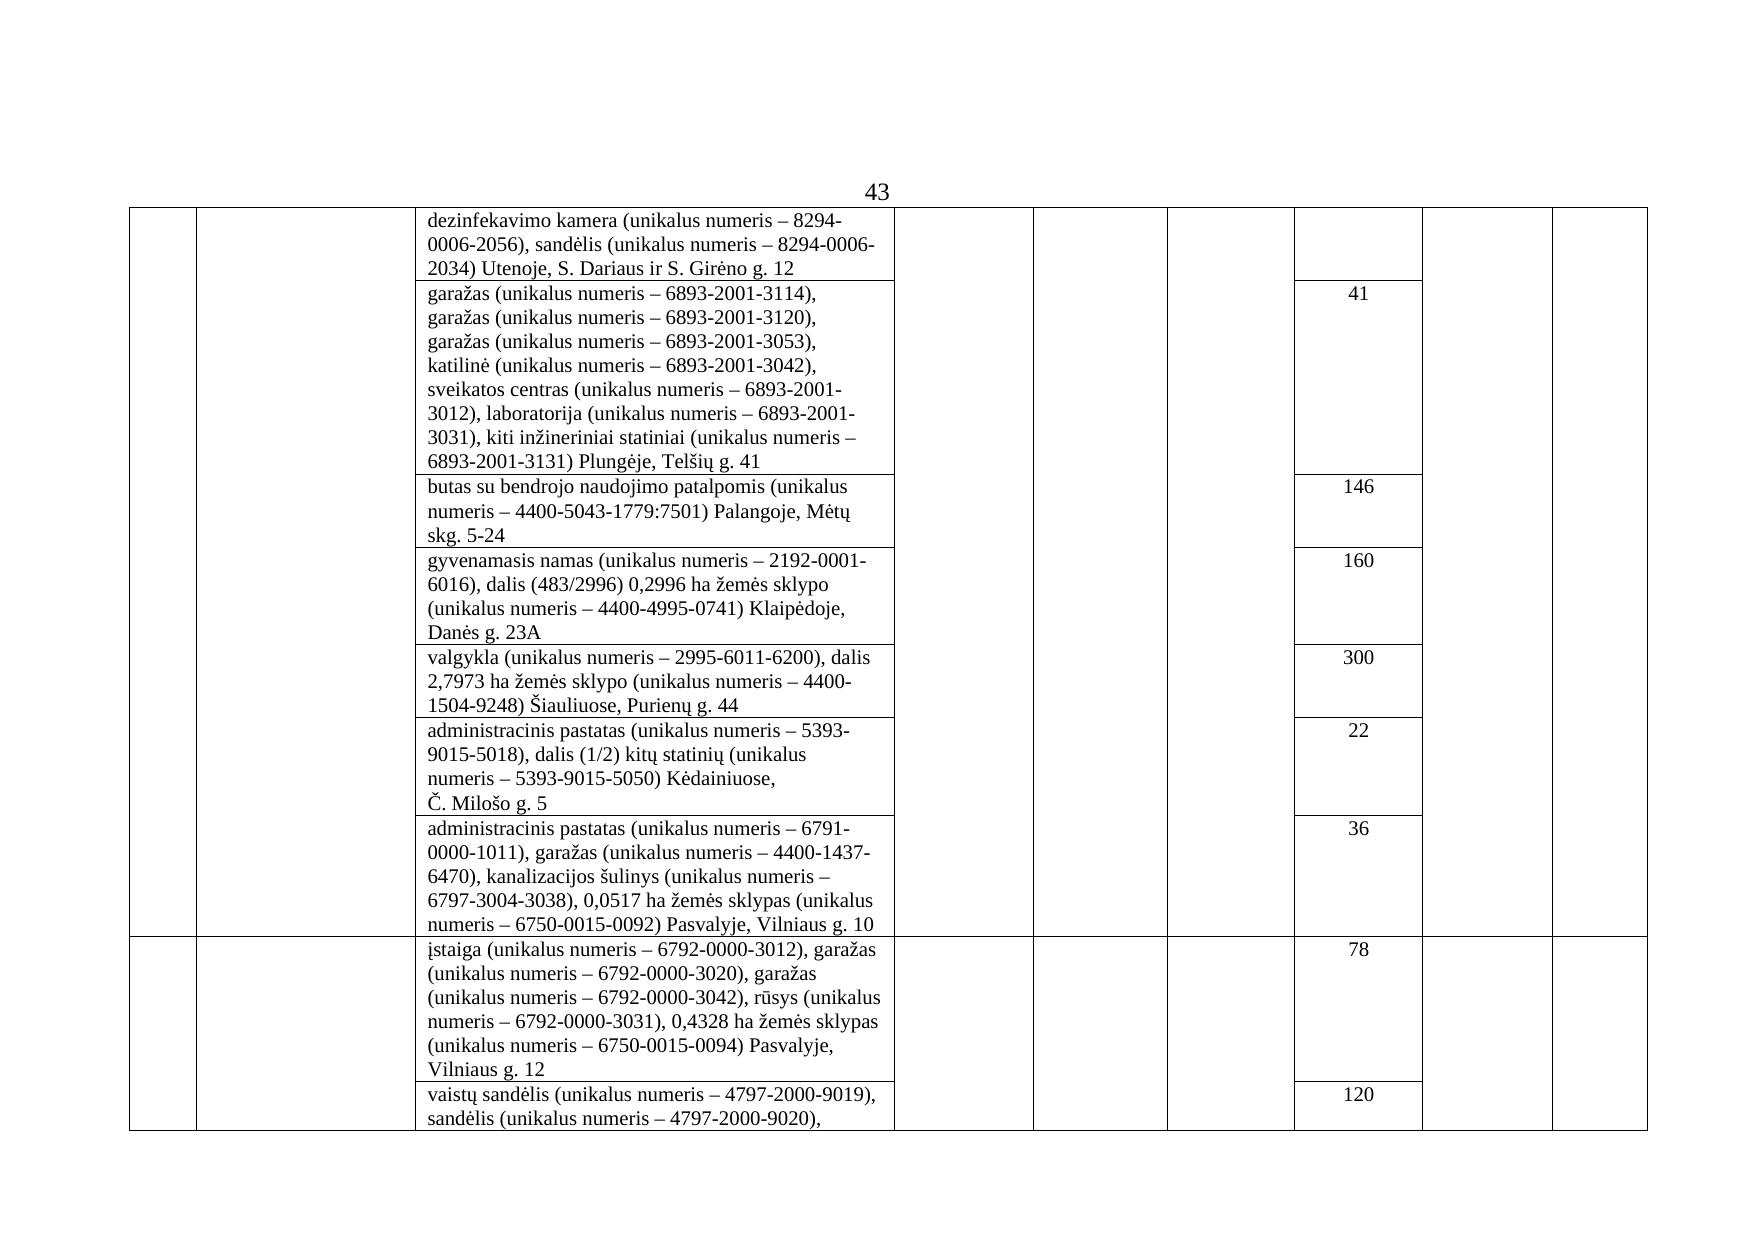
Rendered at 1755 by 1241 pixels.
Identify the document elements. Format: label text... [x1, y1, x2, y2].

table_cell [130, 208, 196, 936]
table_cell 300 [1295, 645, 1422, 717]
table_cell [1423, 937, 1552, 1130]
table_cell [1168, 937, 1294, 1130]
table_cell įstaiga (unikalus numeris – 6792-0000-3012), garažas (unikalus numeris – 6792-0000-3020), garažas (unikalus numeris – 6792-0000-3042), rūsys (unikalus numeris – 6792-0000-3031), 0,4328 ha žemės sklypas (unikalus numeris – 6750-0015-0094) Pasvalyje, Vilniaus g. 12 [416, 937, 894, 1081]
table_cell dezinfekavimo kamera (unikalus numeris – 8294-0006-2056), sandėlis (unikalus numeris – 8294-0006-2034) Utenoje, S. Dariaus ir S. Girėno g. 12 [416, 208, 894, 280]
table_cell [1034, 937, 1167, 1130]
table_cell 78 [1295, 937, 1422, 1081]
table_cell [895, 937, 1033, 1130]
table_cell [1295, 208, 1422, 280]
table_cell [197, 937, 415, 1130]
table_cell [197, 208, 415, 936]
table_cell [1553, 937, 1647, 1130]
table_cell 41 [1295, 281, 1422, 473]
table_cell 36 [1295, 816, 1422, 936]
table_cell butas su bendrojo naudojimo patalpomis (unikalus numeris – 4400-5043-1779:7501) Palangoje, Mėtų skg. 5-24 [416, 475, 894, 547]
table_cell [1553, 208, 1647, 936]
table_cell 160 [1295, 548, 1422, 644]
table_cell garažas (unikalus numeris – 6893-2001-3114), garažas (unikalus numeris – 6893-2001-3120), garažas (unikalus numeris – 6893-2001-3053), katilinė (unikalus numeris – 6893-2001-3042), sveikatos centras (unikalus numeris – 6893-2001-3012), laboratorija (unikalus numeris – 6893-2001-3031), kiti inžineriniai statiniai (unikalus numeris – 6893-2001-3131) Plungėje, Telšių g. 41 [416, 281, 894, 473]
table_cell administracinis pastatas (unikalus numeris – 6791-0000-1011), garažas (unikalus numeris – 4400-1437-6470), kanalizacijos šulinys (unikalus numeris – 6797-3004-3038), 0,0517 ha žemės sklypas (unikalus numeris – 6750-0015-0092) Pasvalyje, Vilniaus g. 10 [416, 816, 894, 936]
table_cell gyvenamasis namas (unikalus numeris – 2192-0001-6016), dalis (483/2996) 0,2996 ha žemės sklypo (unikalus numeris – 4400-4995-0741) Klaipėdoje, Danės g. 23A [416, 548, 894, 644]
table_cell [895, 208, 1033, 936]
table_cell [130, 937, 196, 1130]
table_cell vaistų sandėlis (unikalus numeris – 4797-2000-9019), sandėlis (unikalus numeris – 4797-2000-9020), [416, 1082, 894, 1130]
table_cell valgykla (unikalus numeris – 2995-6011-6200), dalis 2,7973 ha žemės sklypo (unikalus numeris – 4400-1504-9248) Šiauliuose, Purienų g. 44 [416, 645, 894, 717]
table_cell administracinis pastatas (unikalus numeris – 5393-9015-5018), dalis (1/2) kitų statinių (unikalus numeris – 5393-9015-5050) Kėdainiuose, Č. Milošo g. 5 [416, 718, 894, 814]
table_cell 120 [1295, 1082, 1422, 1130]
table_cell 22 [1295, 718, 1422, 814]
table_cell 146 [1295, 475, 1422, 547]
table_cell [1423, 208, 1552, 936]
table_cell [1034, 208, 1167, 936]
table_cell [1168, 208, 1294, 936]
